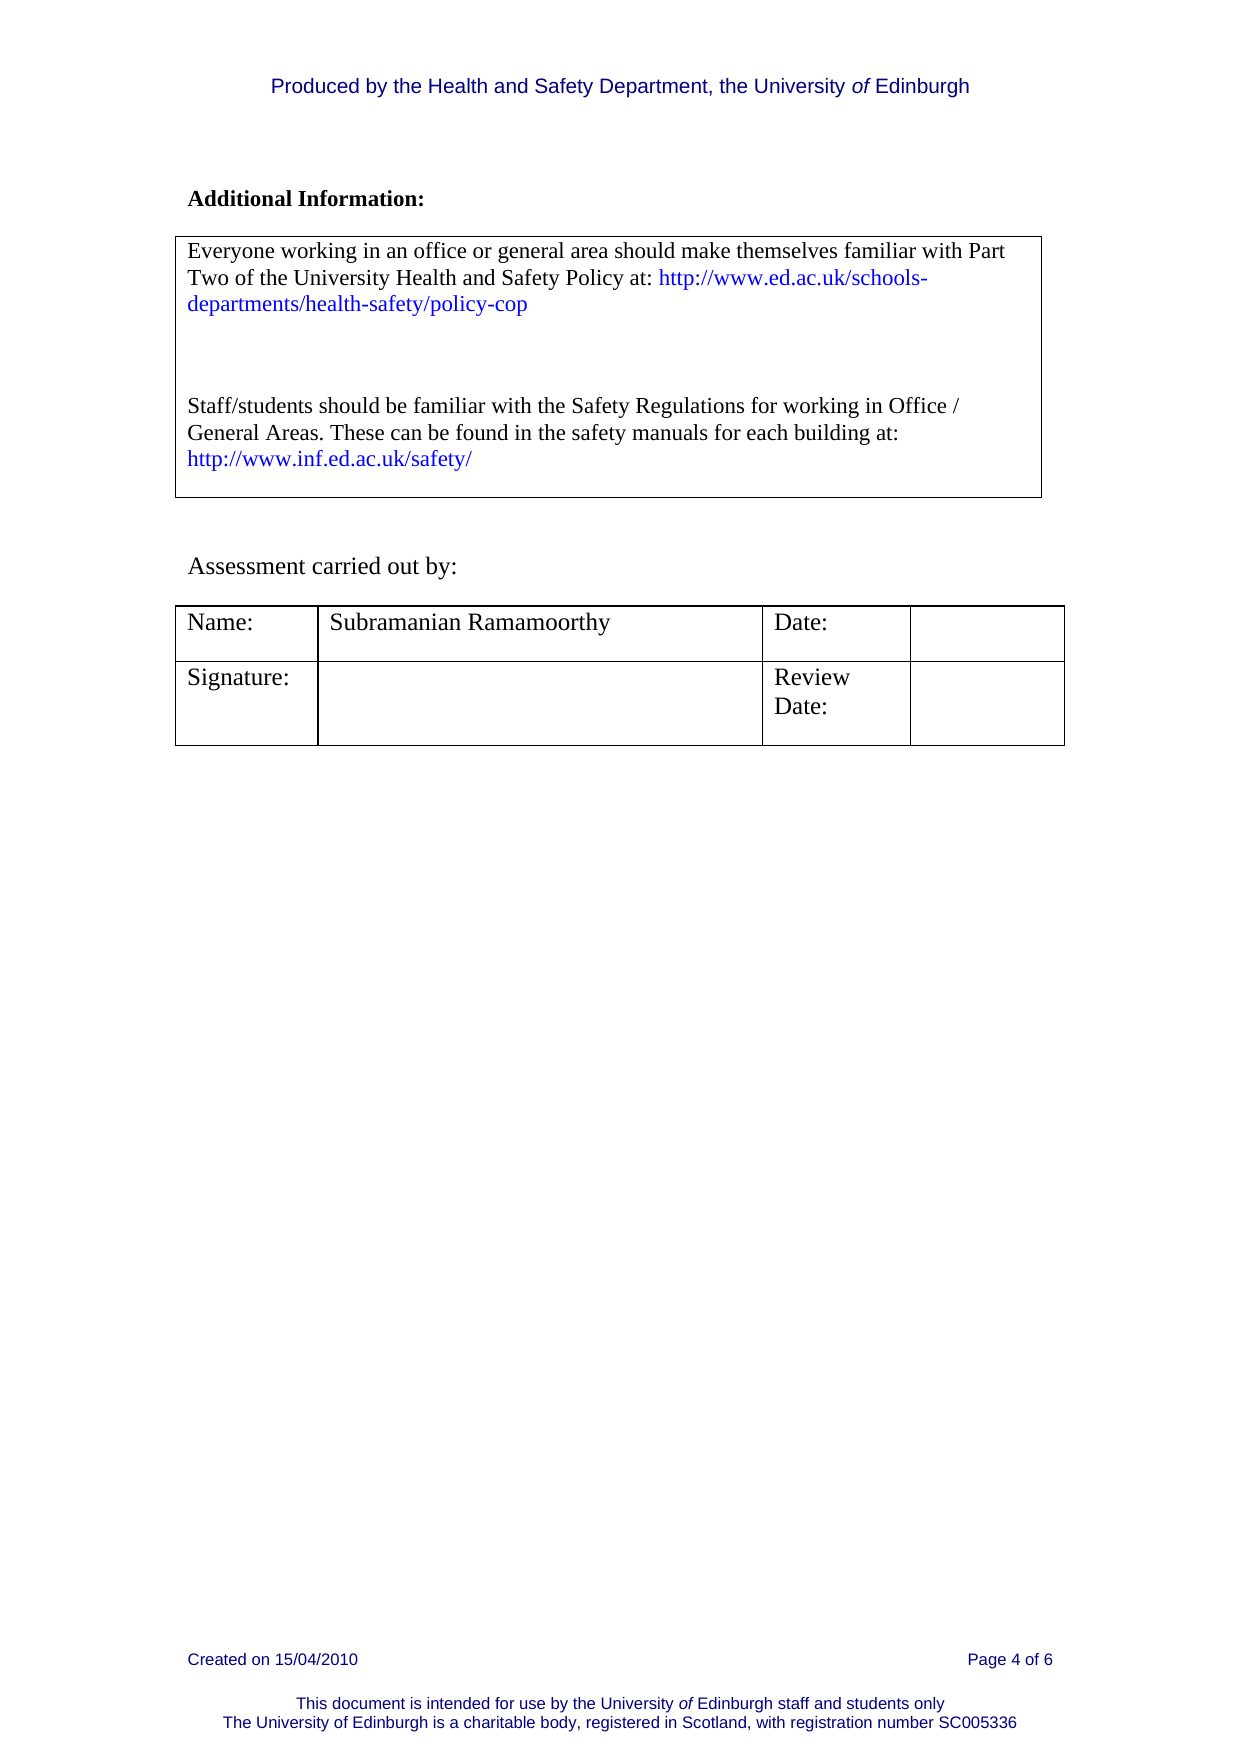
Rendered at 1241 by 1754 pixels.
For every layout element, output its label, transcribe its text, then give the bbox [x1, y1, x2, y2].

table_header Everyone working in an office or general area should make themselves familiar with Part Two of the University Health and Safety Policy at: http://www.ed.ac.uk/schools-departments/health-safety/policy-cop Staff/students should be familiar with the Safety Regulations for working in Office / General Areas. These can be found in the safety manuals for each building at: http://www.inf.ed.ac.uk/safety/ [176, 237, 1041, 497]
table_cell Signature: [176, 662, 317, 744]
table_cell [911, 662, 1064, 744]
table_header [911, 607, 1064, 661]
table_cell [319, 662, 762, 744]
table_header Date: [763, 607, 910, 661]
table_header Subramanian Ramamoorthy [319, 607, 762, 661]
table_header Name: [176, 607, 317, 661]
text Assessment carried out by: [187, 551, 1053, 580]
table_cell Review Date: [763, 662, 910, 744]
text Additional Information: [187, 185, 1053, 211]
